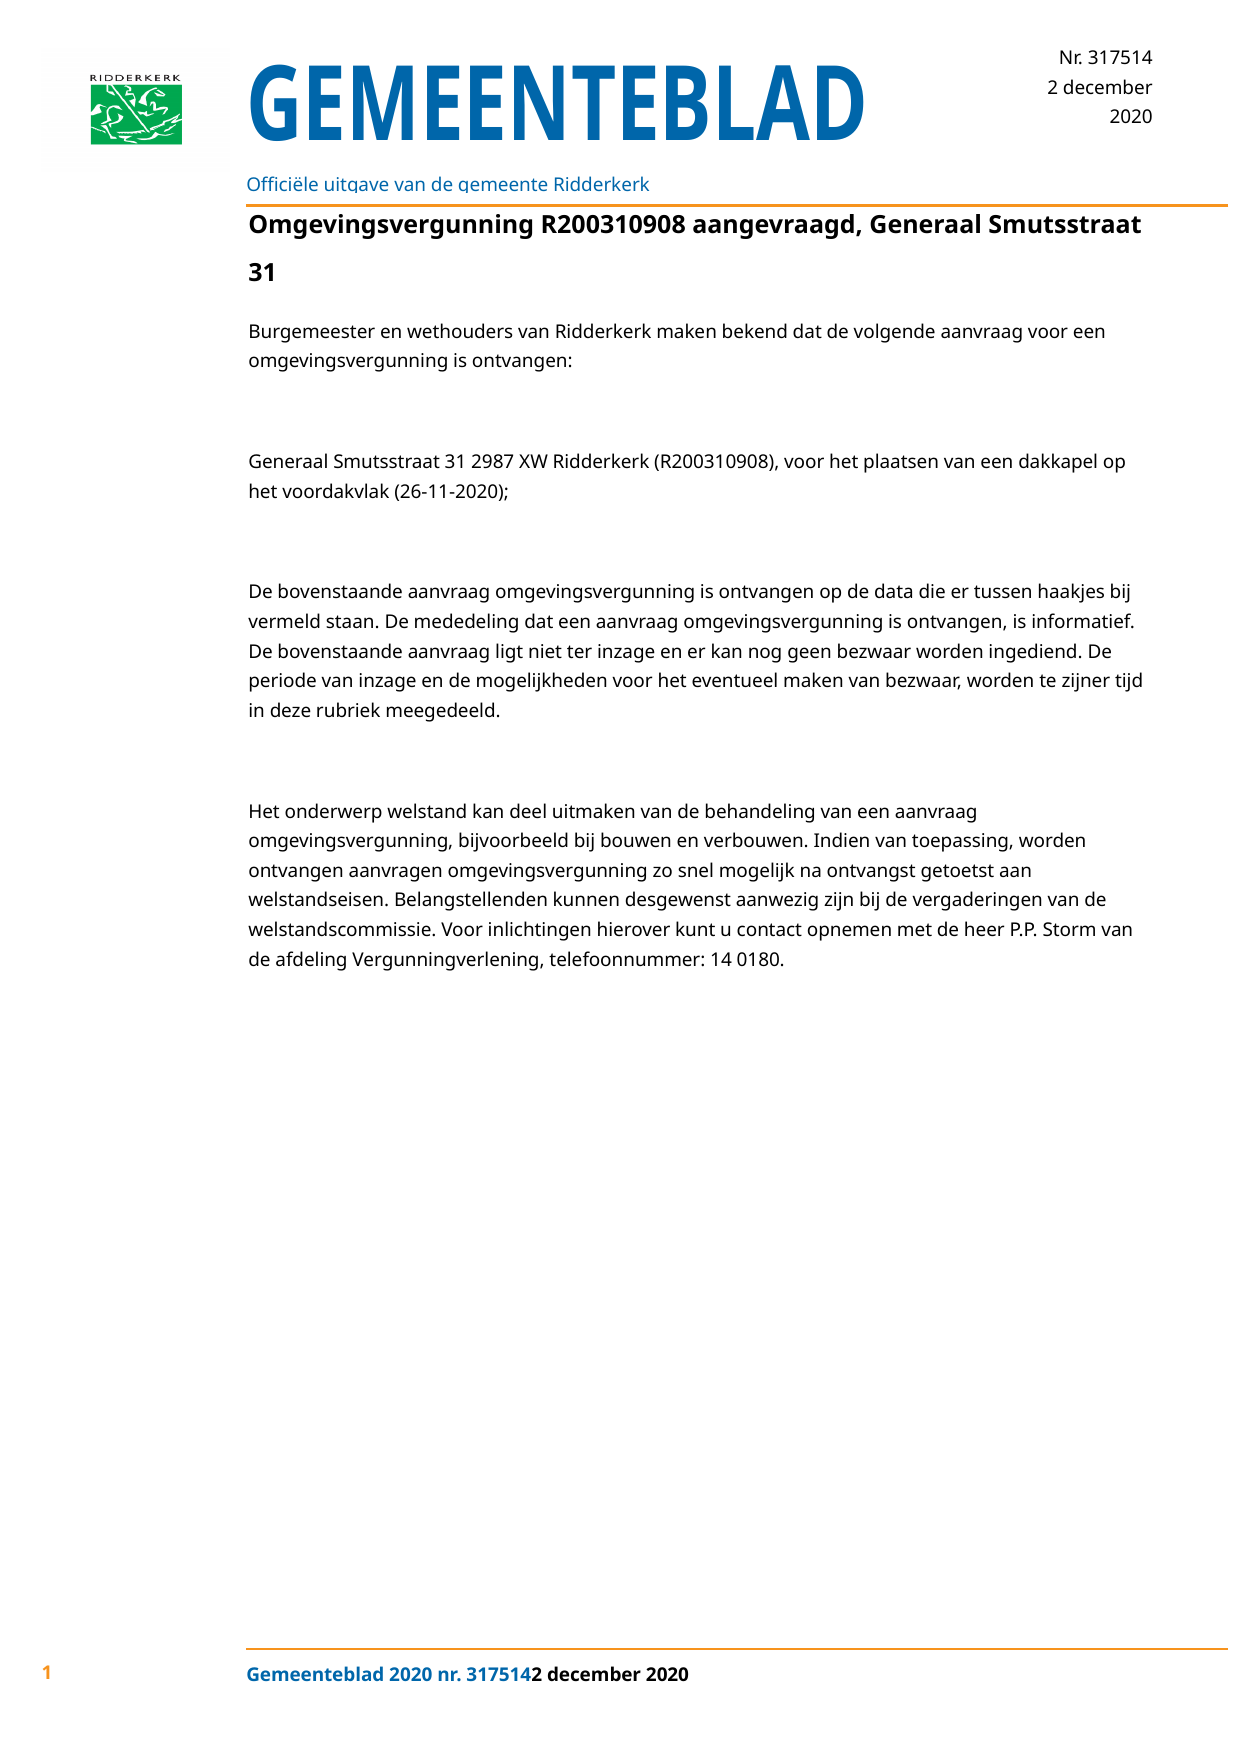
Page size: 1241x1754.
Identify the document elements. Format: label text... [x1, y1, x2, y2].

text De bovenstaande aanvraag omgevingsvergunning is ontvangen op de data die er tussen haakjes bij vermeld staan. De mededeling dat een aanvraag omgevingsvergunning is ontvangen, is informatief. De bovenstaande aanvraag ligt niet ter inzage en er kan nog geen bezwaar worden ingediend. De periode van inzage en de mogelijkheden voor het eventueel maken van bezwaar, worden te zijner tijd in deze rubriek meegedeeld. [248, 579, 1152, 723]
picture [41, 47, 231, 172]
text Het onderwerp welstand kan deel uitmaken van de behandeling van een aanvraag omgevingsvergunning, bijvoorbeeld bij bouwen en verbouwen. Indien van toepassing, worden ontvangen aanvragen omgevingsvergunning zo snel mogelijk na ontvangst getoetst aan welstandseisen. Belangstellenden kunnen desgewenst aanwezig zijn bij de vergaderingen van de welstandscommissie. Voor inlichtingen hierover kunt u contact opnemen met de heer P.P. Storm van de afdeling Vergunningverlening, telefoonnummer: 14 0180. [248, 798, 1152, 972]
text Generaal Smutsstraat 31 2987 XW Ridderkerk (R200310908), voor het plaatsen van een dakkapel op het voordakvlak (26-11-2020); [248, 448, 1152, 504]
text Omgevingsvergunning R200310908 aangevraagd, Generaal Smutsstraat 31 [248, 207, 1152, 288]
text Burgemeester en wethouders van Ridderkerk maken bekend dat de volgende aanvraag voor een omgevingsvergunning is ontvangen: [248, 318, 1152, 373]
